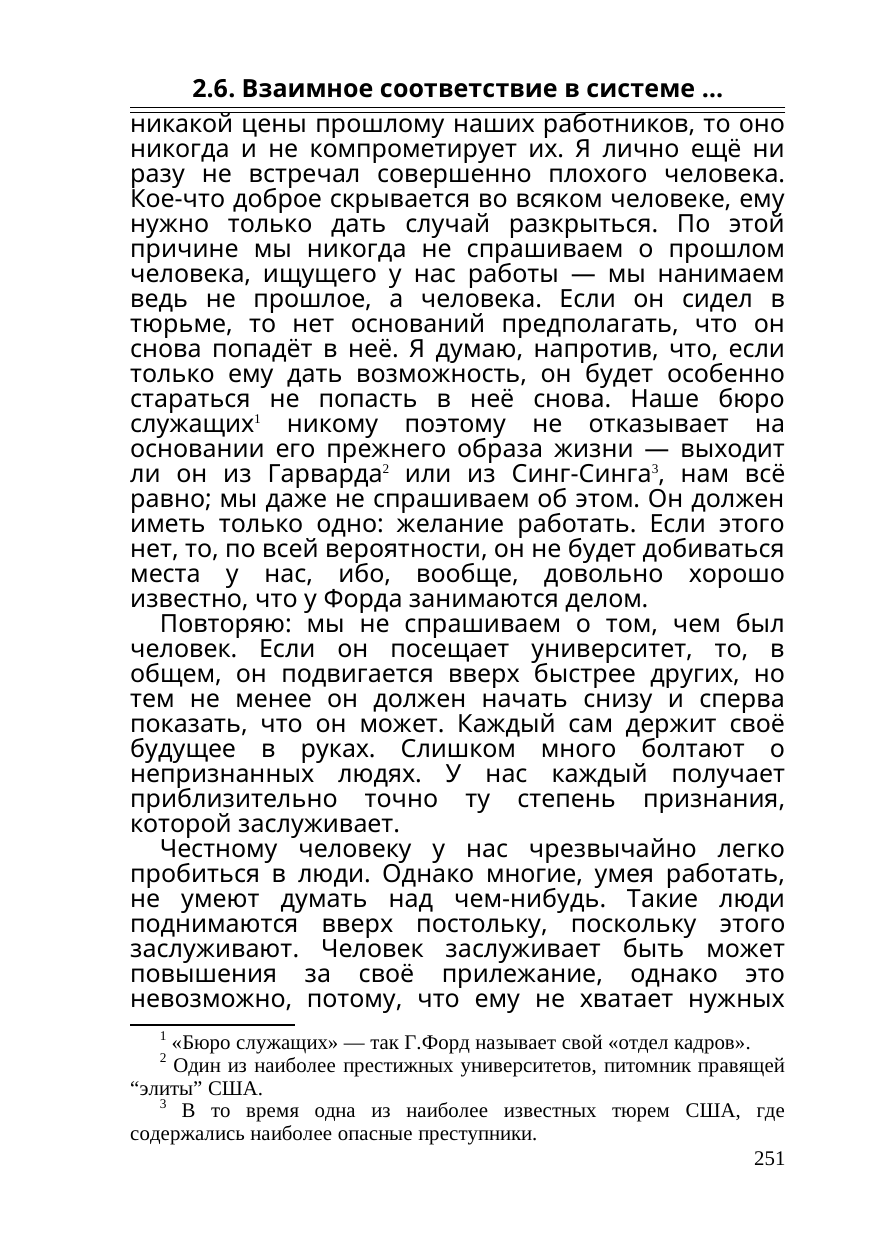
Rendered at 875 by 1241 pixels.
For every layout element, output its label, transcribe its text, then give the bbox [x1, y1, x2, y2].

text «Бюро служащих» — так Г.Форд называет свой «отдел кадров». [130, 1031, 785, 1054]
text Один из наиболее престижных университетов, питомник правящей “элиты” США. [130, 1054, 785, 1099]
text Честному человеку у нас чрезвычайно легко пробиться в люди. Однако многие, умея работать, не умеют думать над чем-нибудь. Такие люди поднимаются вверх постольку, поскольку этого заслуживают. Человек заслуживает быть может повышения за своё прилежание, однако это невозможно, потому, что ему не хватает нужных [130, 837, 785, 1012]
text В то время одна из наиболее известных тюрем США, где содержались наиболее опасные преступники. [130, 1099, 785, 1145]
text никакой цены прошлому наших работников, то оно никогда и не компрометирует их. Я лично ещё ни разу не встречал совершенно плохого человека. Кое-что доброе скрывается во всяком человеке, ему нужно только дать случай разкрыться. По этой причине мы никогда не спрашиваем о прошлом человека, ищущего у нас работы — мы нанимаем ведь не прошлое, а человека. Если он сидел в тюрьме, то нет оснований предполагать, что он снова попадёт в неё. Я думаю, напротив, что, если только ему дать возможность, он будет особенно стараться не попасть в неё снова. Наше бюро служащих никому поэтому не отказывает на основании его прежнего образа жизни — выходит ли он из Гарварда или из Синг-Синга, нам всё равно; мы даже не спрашиваем об этом. Он должен иметь только одно: желание работать. Если этого нет, то, по всей вероятности, он не будет добиваться места у нас, ибо, вообще, довольно хорошо известно, что у Форда занимаются делом. [130, 113, 785, 612]
text Повторяю: мы не спрашиваем о том, чем был человек. Если он посещает университет, то, в общем, он подвигается вверх быстрее других, но тем не менее он должен начать снизу и сперва показать, что он может. Каждый сам держит своё будущее в руках. Слишком много болтают о непризнанных людях. У нас каждый получает приблизительно точно ту степень признания, которой заслуживает. [130, 612, 785, 837]
